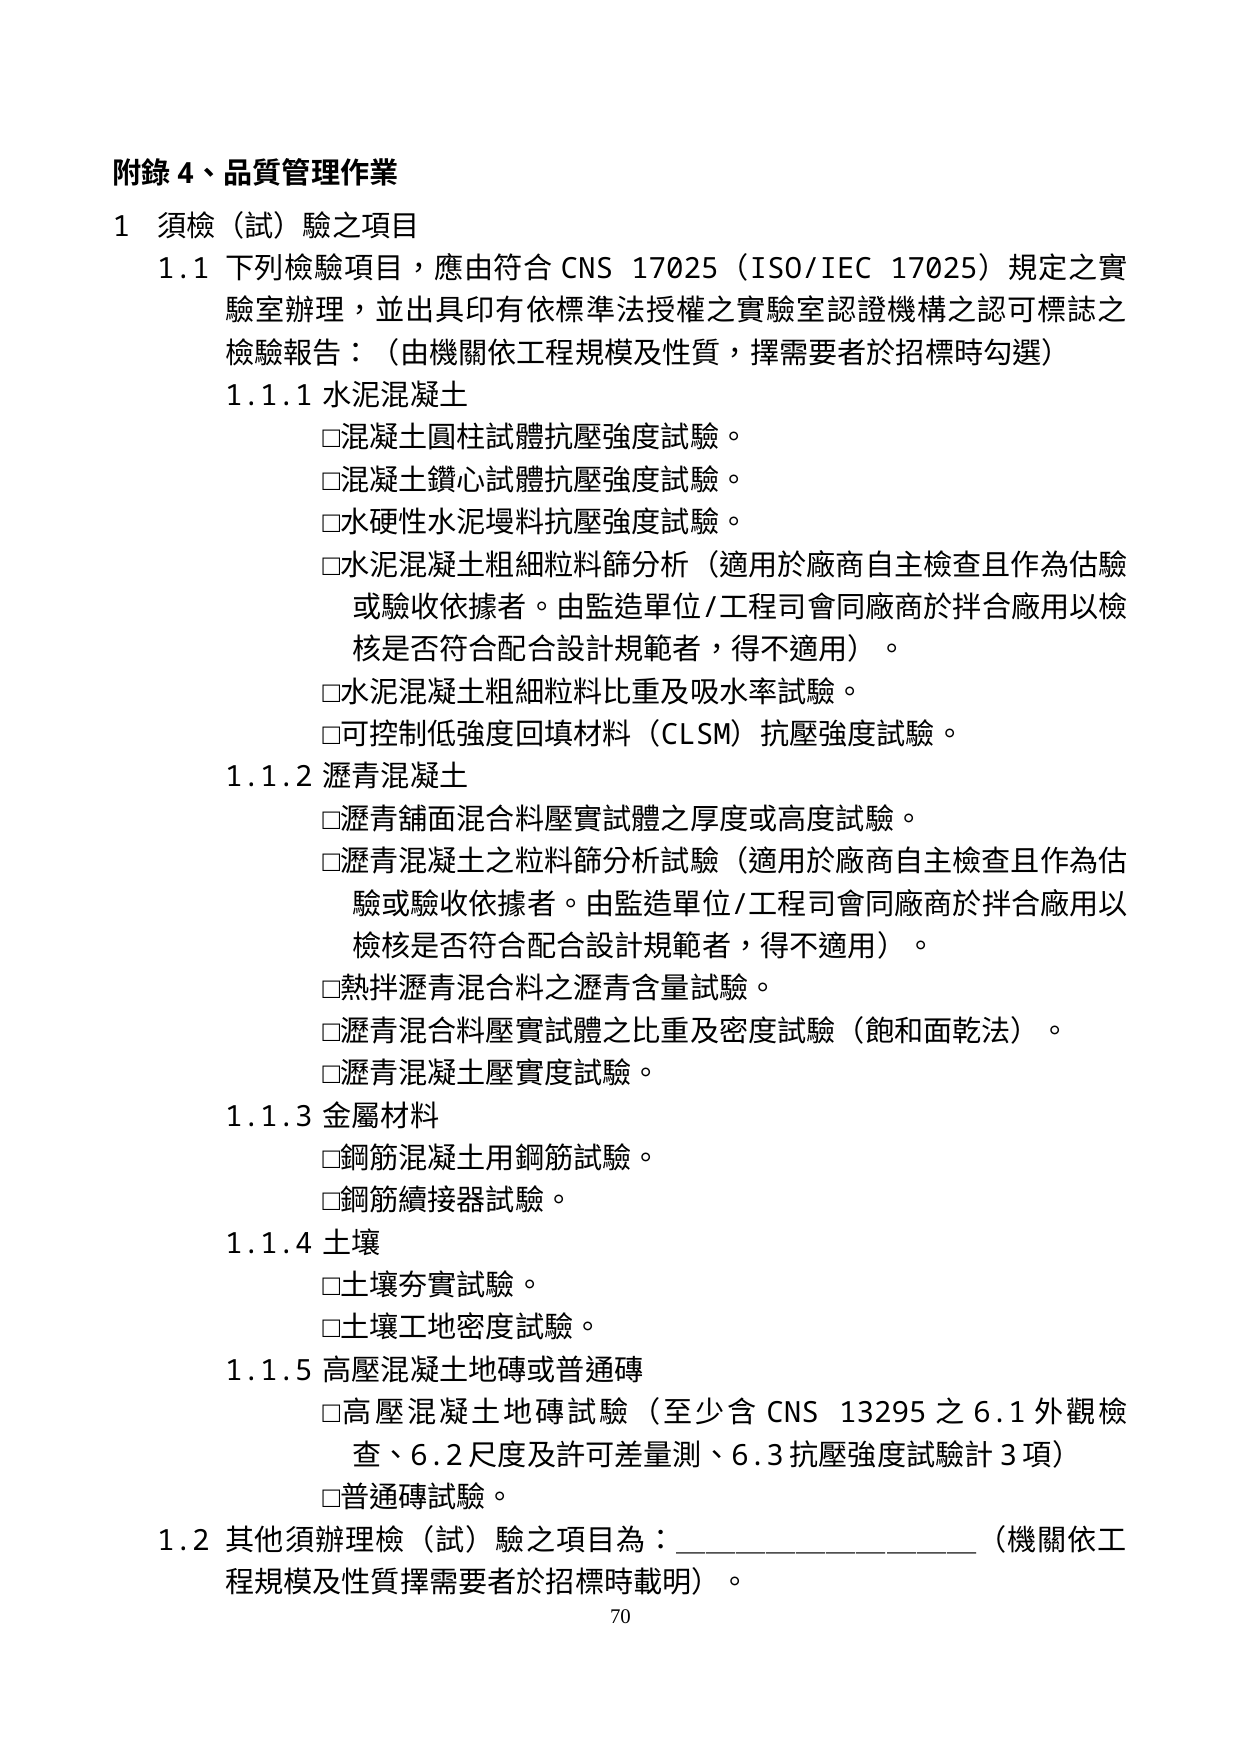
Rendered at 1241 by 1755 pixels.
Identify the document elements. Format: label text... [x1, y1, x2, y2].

list 高壓混凝土地磚或普通磚 [225, 1346, 1128, 1389]
text □土壤工地密度試驗。 [322, 1304, 1128, 1346]
list 金屬材料 [225, 1092, 1128, 1134]
text □可控制低強度回填材料（CLSM）抗壓強度試驗。 [322, 711, 1128, 753]
text □混凝土鑽心試體抗壓強度試驗。 [322, 456, 1128, 499]
text □混凝土圓柱試體抗壓強度試驗。 [322, 414, 1128, 456]
list 土壤 [225, 1219, 1128, 1262]
text □高壓混凝土地磚試驗（至少含CNS 13295之6.1外觀檢查、6.2尺度及許可差量測、6.3抗壓強度試驗計3項） [322, 1389, 1128, 1474]
list 瀝青混凝土 [225, 753, 1128, 795]
list 其他須辦理檢（試）驗之項目為：＿＿＿＿＿＿＿＿＿＿（機關依工程規模及性質擇需要者於招標時載明）。 [157, 1516, 1128, 1601]
text □瀝青混凝土之粒料篩分析試驗（適用於廠商自主檢查且作為估驗或驗收依據者。由監造單位/工程司會同廠商於拌合廠用以檢核是否符合配合設計規範者，得不適用）。 [322, 838, 1128, 965]
text □普通磚試驗。 [322, 1474, 1128, 1516]
text □鋼筋續接器試驗。 [322, 1177, 1128, 1219]
text □水泥混凝土粗細粒料篩分析（適用於廠商自主檢查且作為估驗或驗收依據者。由監造單位/工程司會同廠商於拌合廠用以檢核是否符合配合設計規範者，得不適用）。 [322, 541, 1128, 668]
text 附錄4、品質管理作業 [112, 150, 1128, 192]
text □瀝青舖面混合料壓實試體之厚度或高度試驗。 [322, 795, 1128, 838]
list 水泥混凝土 [225, 372, 1128, 414]
text □土壤夯實試驗。 [322, 1262, 1128, 1304]
text □水硬性水泥墁料抗壓強度試驗。 [322, 499, 1128, 541]
list 須檢（試）驗之項目 [112, 202, 1128, 244]
text □水泥混凝土粗細粒料比重及吸水率試驗。 [322, 668, 1128, 711]
list 下列檢驗項目，應由符合CNS 17025（ISO/IEC 17025）規定之實驗室辦理，並出具印有依標準法授權之實驗室認證機構之認可標誌之檢驗報告：（由機關依工程規模及性質，擇需要者於招標時勾選） [157, 244, 1128, 372]
text □鋼筋混凝土用鋼筋試驗。 [322, 1134, 1128, 1177]
text □瀝青混合料壓實試體之比重及密度試驗（飽和面乾法）。 [322, 1007, 1128, 1050]
text □熱拌瀝青混合料之瀝青含量試驗。 [322, 965, 1128, 1007]
text □瀝青混凝土壓實度試驗。 [322, 1050, 1128, 1092]
